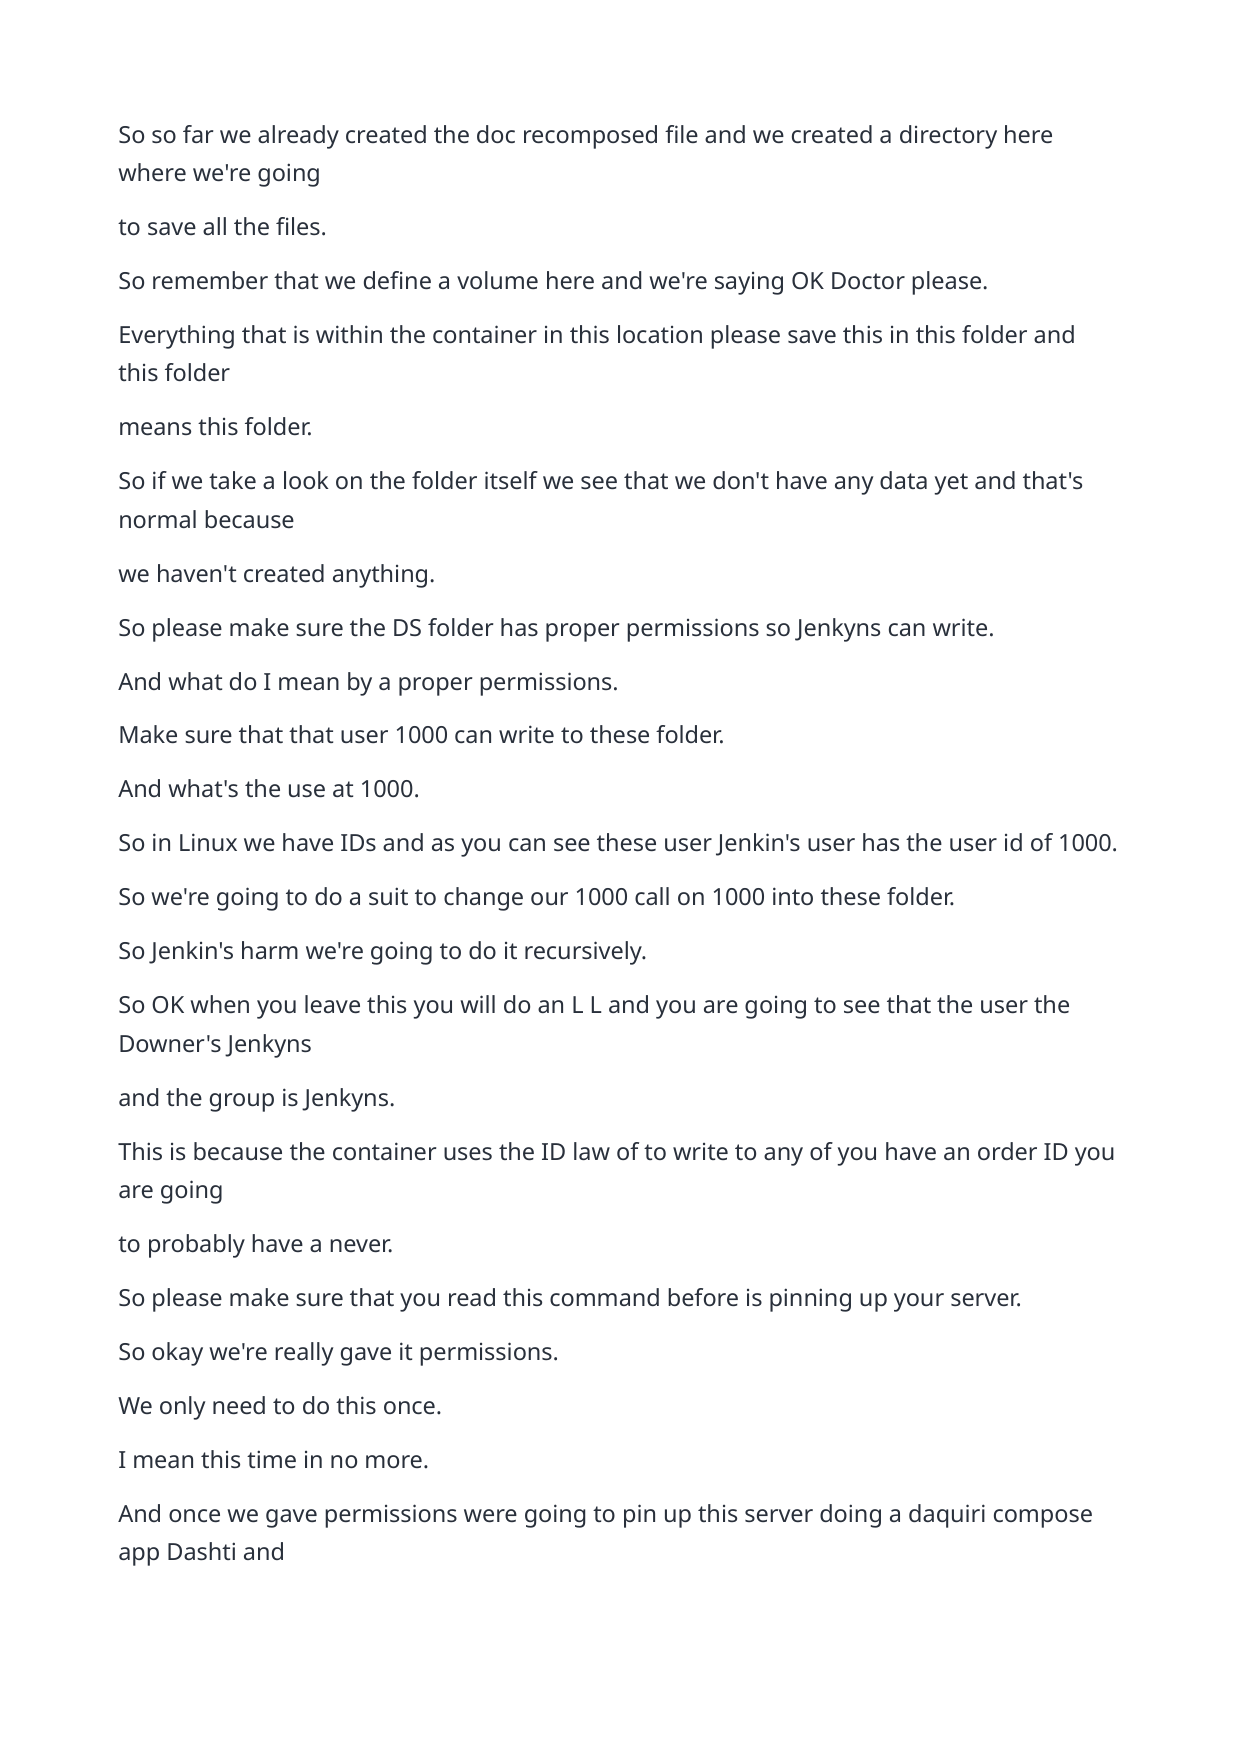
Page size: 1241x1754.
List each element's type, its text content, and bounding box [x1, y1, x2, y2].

text we haven't created anything. [118, 557, 1122, 589]
text and the group is Jenkyns. [118, 1081, 1122, 1113]
text So we're going to do a suit to change our 1000 call on 1000 into these folder. [118, 881, 1122, 913]
text So please make sure that you read this command before is pinning up your server. [118, 1281, 1122, 1313]
text And once we gave permissions were going to pin up this server doing a daquiri compose app Dashti and [118, 1497, 1122, 1567]
text So if we take a look on the folder itself we see that we don't have any data yet and that's normal because [118, 464, 1122, 535]
text And what's the use at 1000. [118, 773, 1122, 805]
text I mean this time in no more. [118, 1443, 1122, 1475]
text This is because the container uses the ID law of to write to any of you have an order ID you are going [118, 1135, 1122, 1205]
text And what do I mean by a proper permissions. [118, 665, 1122, 697]
text So OK when you leave this you will do an L L and you are going to see that the user the Downer's Jenkyns [118, 988, 1122, 1059]
text means this folder. [118, 411, 1122, 443]
text So okay we're really gave it permissions. [118, 1335, 1122, 1367]
text Everything that is within the container in this location please save this in this folder and this folder [118, 318, 1122, 389]
text to save all the files. [118, 210, 1122, 242]
text So remember that we define a volume here and we're saying OK Doctor please. [118, 264, 1122, 296]
text So please make sure the DS folder has proper permissions so Jenkyns can write. [118, 611, 1122, 643]
text We only need to do this once. [118, 1389, 1122, 1421]
text So so far we already created the doc recomposed file and we created a directory here where we're going [118, 118, 1122, 188]
text to probably have a never. [118, 1227, 1122, 1259]
text Make sure that that user 1000 can write to these folder. [118, 719, 1122, 751]
text So in Linux we have IDs and as you can see these user Jenkin's user has the user id of 1000. [118, 827, 1122, 859]
text So Jenkin's harm we're going to do it recursively. [118, 934, 1122, 967]
